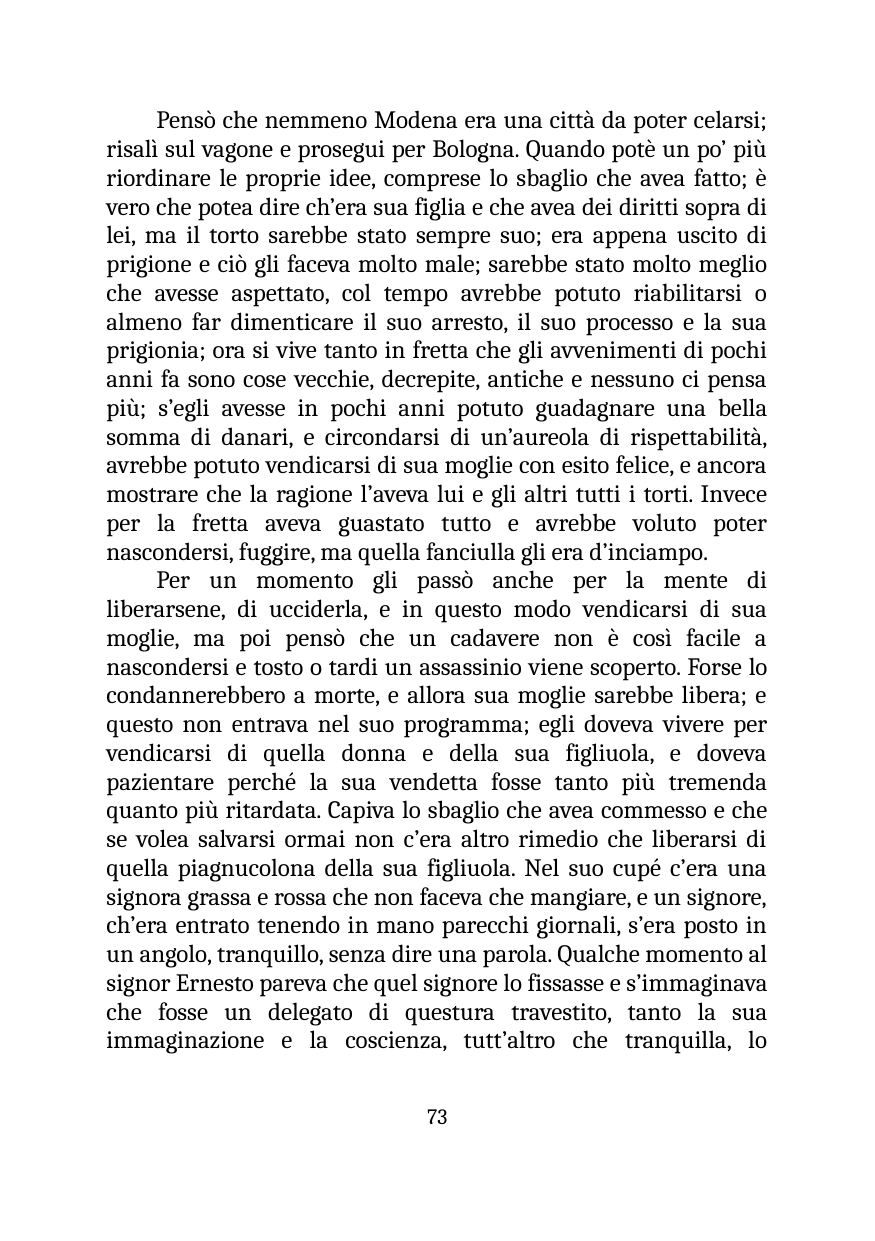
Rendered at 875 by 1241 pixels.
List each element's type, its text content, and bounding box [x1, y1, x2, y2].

text Pensò che nemmeno Modena era una città da poter celarsi; risalì sul vagone e prosegui per Bologna. Quando potè un po’ più riordinare le proprie idee, comprese lo sbaglio che avea fatto; è vero che potea dire ch’era sua figlia e che avea dei diritti sopra di lei, ma il torto sarebbe stato sempre suo; era appena uscito di prigione e ciò gli faceva molto male; sarebbe stato molto meglio che avesse aspettato, col tempo avrebbe potuto riabilitarsi o almeno far dimenticare il suo arresto, il suo processo e la sua prigionia; ora si vive tanto in fretta che gli avvenimenti di pochi anni fa sono cose vecchie, decrepite, antiche e nessuno ci pensa più; s’egli avesse in pochi anni potuto guadagnare una bella somma di danari, e circondarsi di un’aureola di rispettabilità, avrebbe potuto vendicarsi di sua moglie con esito felice, e ancora mostrare che la ragione l’aveva lui e gli altri tutti i torti. Invece per la fretta aveva guastato tutto e avrebbe voluto poter nascondersi, fuggire, ma quella fanciulla gli era d’inciampo. [106, 106, 768, 566]
text Per un momento gli passò anche per la mente di liberarsene, di ucciderla, e in questo modo vendicarsi di sua moglie, ma poi pensò che un cadavere non è così facile a nascondersi e tosto o tardi un assassinio viene scoperto. Forse lo condannerebbero a morte, e allora sua moglie sarebbe libera; e questo non entrava nel suo programma; egli doveva vivere per vendicarsi di quella donna e della sua figliuola, e doveva pazientare perché la sua vendetta fosse tanto più tremenda quanto più ritardata. Capiva lo sbaglio che avea commesso e che se volea salvarsi ormai non c’era altro rimedio che liberarsi di quella piagnucolona della sua figliuola. Nel suo cupé c’era una signora grassa e rossa che non faceva che mangiare, e un signore, ch’era entrato tenendo in mano parecchi giornali, s’era posto in un angolo, tranquillo, senza dire una parola. Qualche momento al signor Ernesto pareva che quel signore lo fissasse e s’immaginava che fosse un delegato di questura travestito, tanto la sua immaginazione e la coscienza, tutt’altro che tranquilla, lo [106, 566, 768, 1055]
